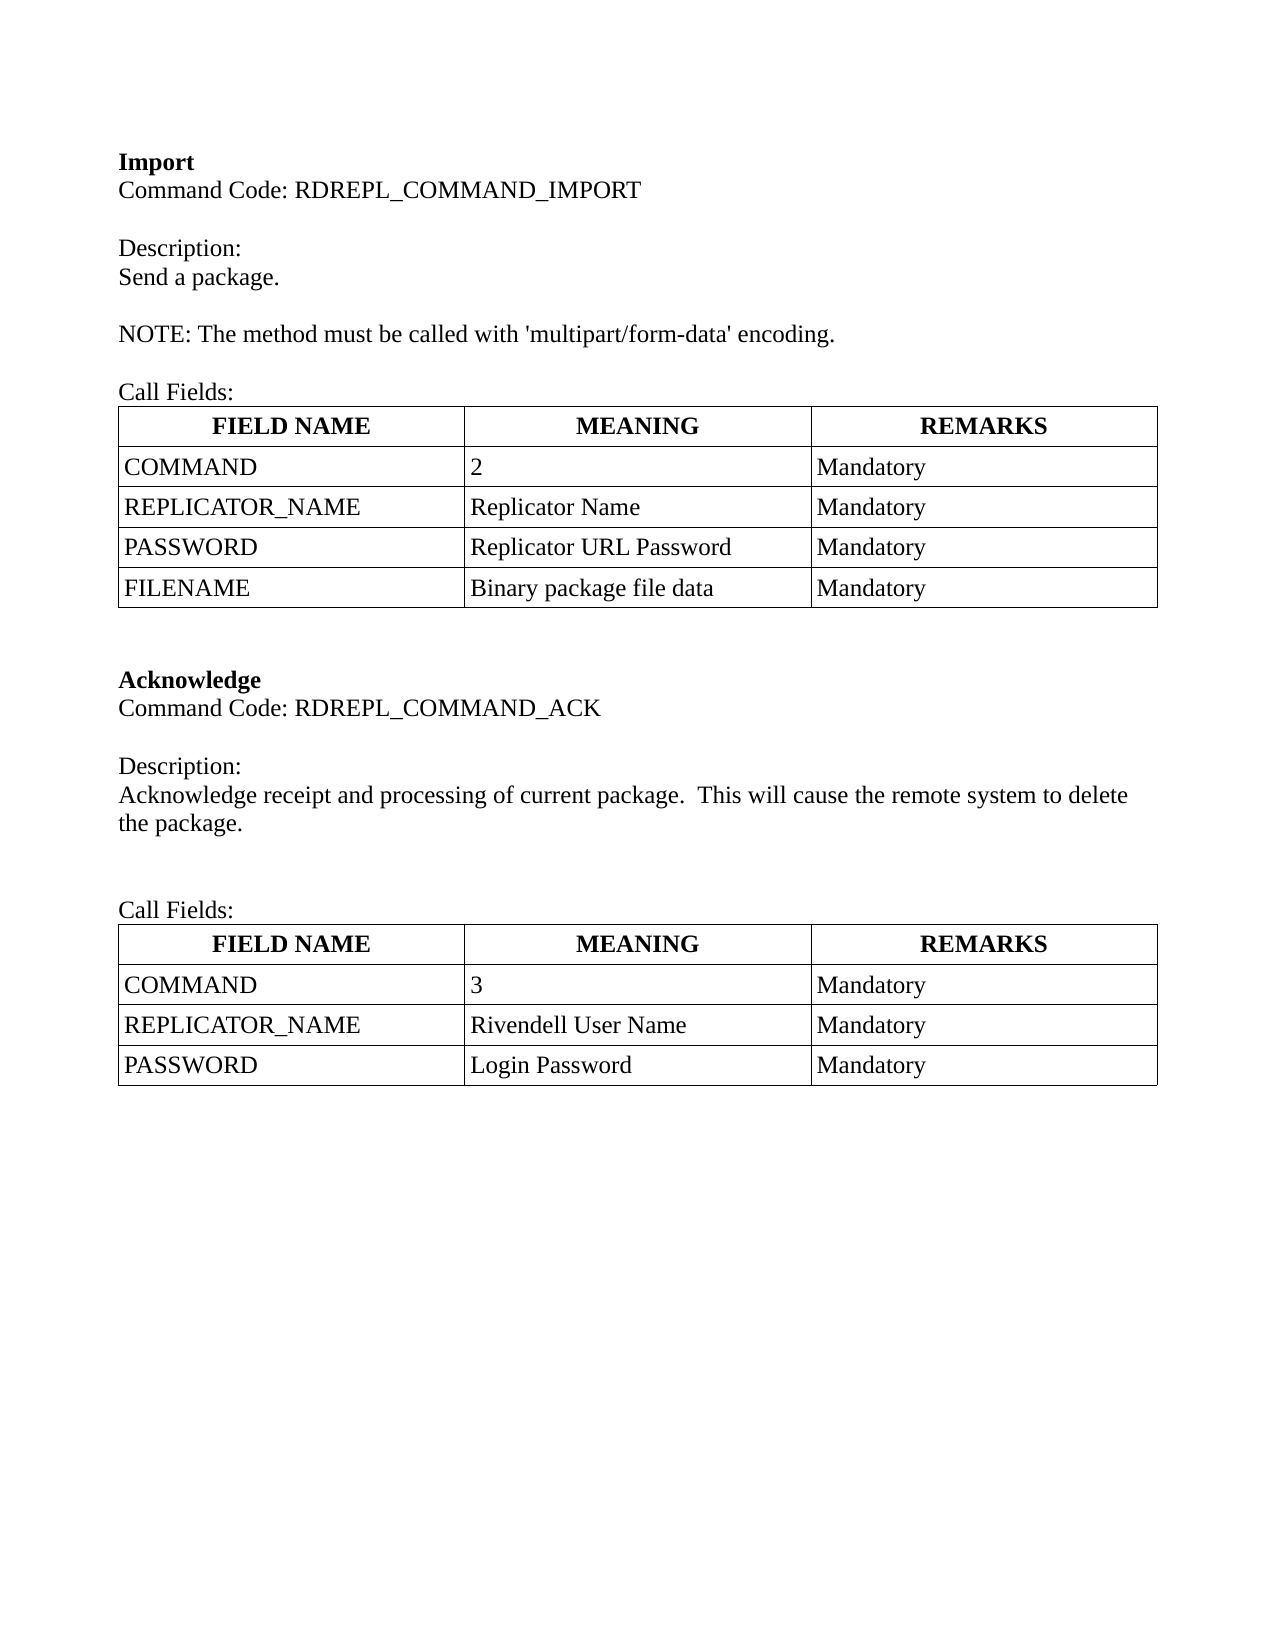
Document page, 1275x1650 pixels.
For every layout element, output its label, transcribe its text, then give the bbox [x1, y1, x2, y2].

table_cell Rivendell User Name [465, 1005, 811, 1044]
table_cell Login Password [465, 1046, 811, 1085]
table_cell 2 [465, 447, 811, 486]
table_cell 3 [465, 965, 811, 1004]
table_header FIELD NAME [119, 925, 464, 964]
table_cell COMMAND [119, 447, 464, 486]
text Description: [118, 233, 1157, 262]
text Acknowledge receipt and processing of current package. This will cause the remote system to delete the package. [118, 780, 1157, 837]
table_cell REPLICATOR_NAME [119, 1005, 464, 1044]
table_header REMARKS [812, 407, 1157, 446]
table_cell FILENAME [119, 568, 464, 607]
text NOTE: The method must be called with 'multipart/form-data' encoding. [118, 319, 1157, 348]
table_cell Mandatory [812, 1005, 1157, 1044]
table_cell Mandatory [812, 965, 1157, 1004]
text Acknowledge [118, 665, 1157, 693]
table_cell PASSWORD [119, 528, 464, 567]
table_cell Replicator Name [465, 487, 811, 527]
table_cell REPLICATOR_NAME [119, 487, 464, 527]
table_cell Binary package file data [465, 568, 811, 607]
text Send a package. [118, 262, 1157, 291]
table_header FIELD NAME [119, 407, 464, 446]
text Call Fields: [118, 377, 1157, 406]
table_cell Mandatory [812, 1046, 1157, 1085]
table_header REMARKS [812, 925, 1157, 964]
table_cell Mandatory [812, 568, 1157, 607]
text Description: [118, 751, 1157, 780]
text Call Fields: [118, 895, 1157, 923]
table_header MEANING [465, 925, 811, 964]
table_cell COMMAND [119, 965, 464, 1004]
text Command Code: RDREPL_COMMAND_IMPORT [118, 176, 1157, 204]
table_cell PASSWORD [119, 1046, 464, 1085]
text Import [118, 147, 1157, 176]
table_cell Mandatory [812, 487, 1157, 527]
table_cell Replicator URL Password [465, 528, 811, 567]
table_cell Mandatory [812, 528, 1157, 567]
table_cell Mandatory [812, 447, 1157, 486]
table_header MEANING [465, 407, 811, 446]
text Command Code: RDREPL_COMMAND_ACK [118, 693, 1157, 722]
